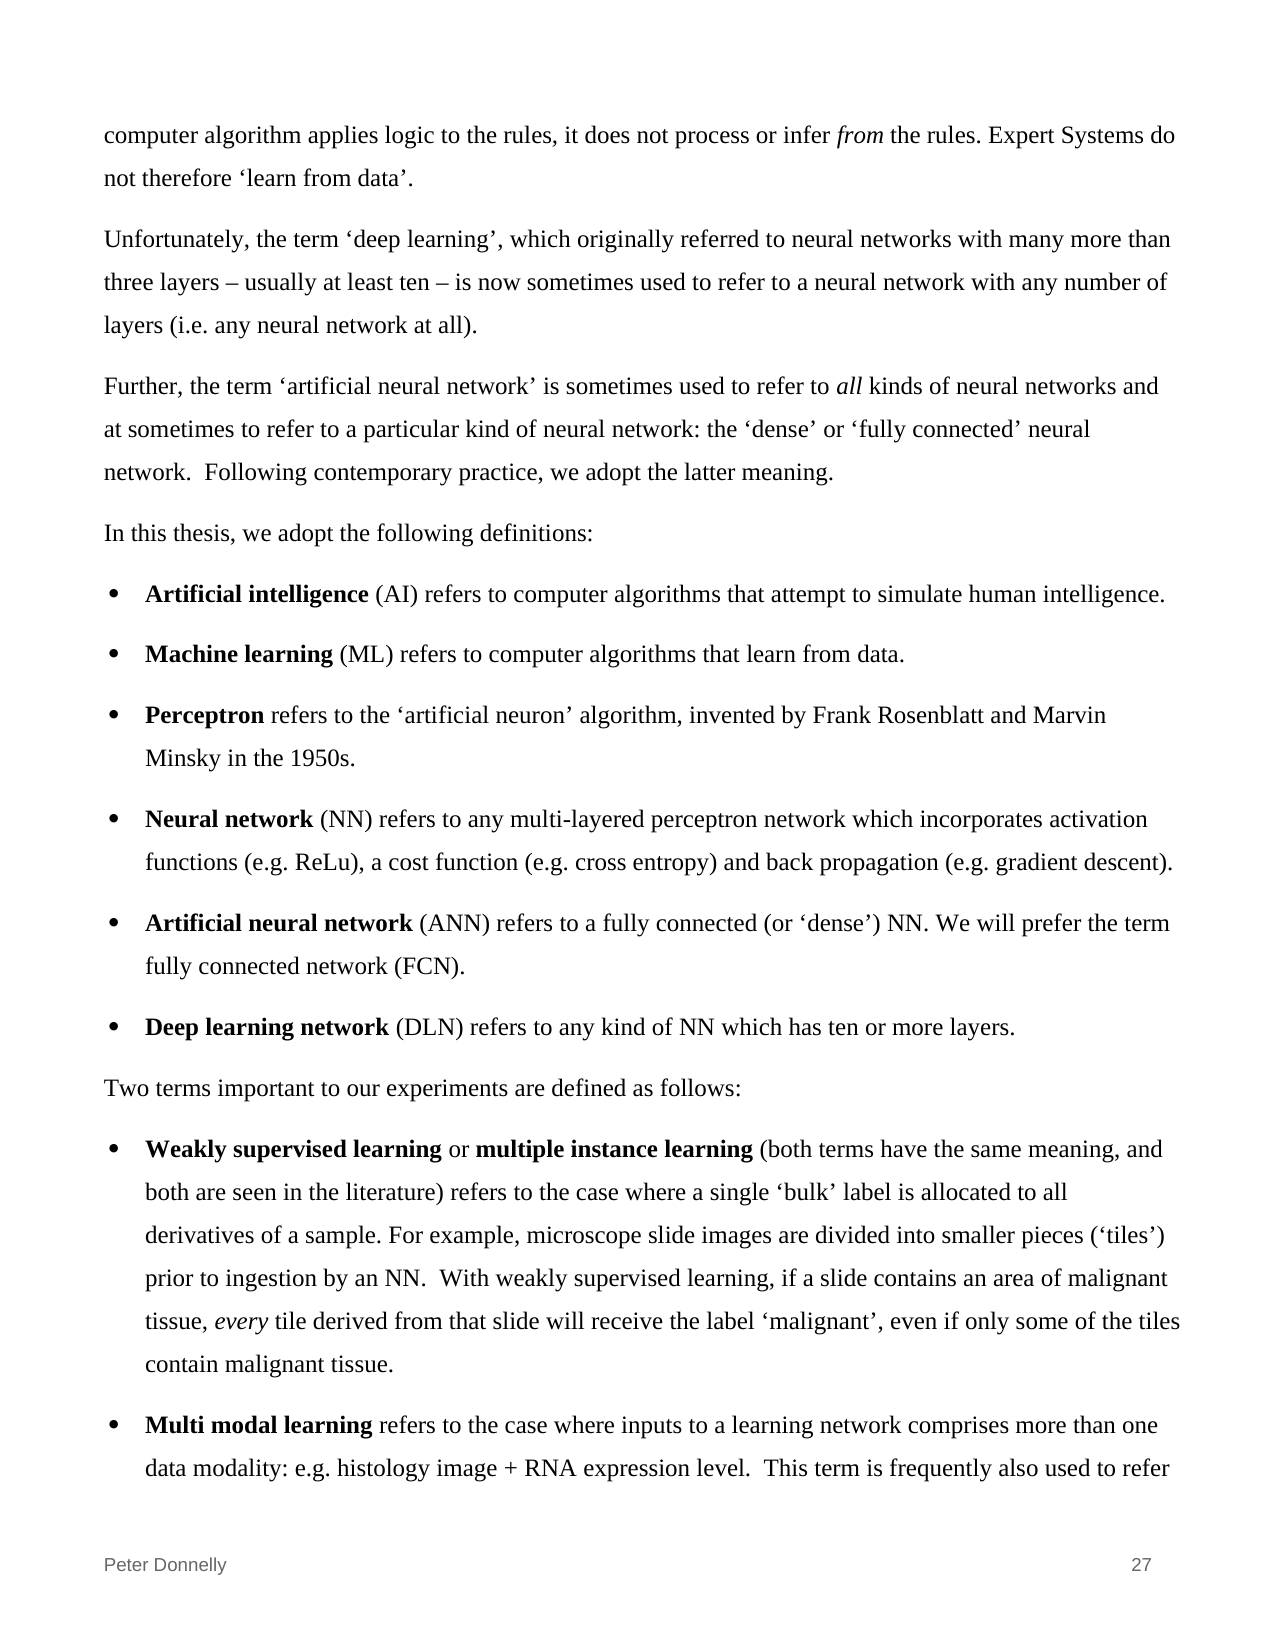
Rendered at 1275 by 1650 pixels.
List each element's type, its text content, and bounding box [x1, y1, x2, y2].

text computer algorithm applies logic to the rules, it does not process or infer from the rules. Expert Systems do not therefore ‘learn from data’. [103, 120, 1181, 192]
text In this thesis, we adopt the following definitions: [103, 518, 1181, 547]
text Further, the term ‘artificial neural network’ is sometimes used to refer to all kinds of neural networks and at sometimes to refer to a particular kind of neural network: the ‘dense’ or ‘fully connected’ neural network. Following contemporary practice, we adopt the latter meaning. [103, 371, 1181, 486]
list Deep learning network (DLN) refers to any kind of NN which has ten or more layers. [109, 1012, 1181, 1041]
list Artificial intelligence (AI) refers to computer algorithms that attempt to simulate human intelligence. [109, 579, 1181, 607]
list Neural network (NN) refers to any multi-layered perceptron network which incorporates activation functions (e.g. ReLu), a cost function (e.g. cross entropy) and back propagation (e.g. gradient descent). [109, 804, 1181, 876]
list Perceptron refers to the ‘artificial neuron’ algorithm, invented by Frank Rosenblatt and Marvin Minsky in the 1950s. [109, 700, 1181, 772]
list Weakly supervised learning or multiple instance learning (both terms have the same meaning, and both are seen in the literature) refers to the case where a single ‘bulk’ label is allocated to all derivatives of a sample. For example, microscope slide images are divided into smaller pieces (‘tiles’) prior to ingestion by an NN. With weakly supervised learning, if a slide contains an area of malignant tissue, every tile derived from that slide will receive the label ‘malignant’, even if only some of the tiles contain malignant tissue. [109, 1134, 1181, 1378]
list Artificial neural network (ANN) refers to a fully connected (or ‘dense’) NN. We will prefer the term fully connected network (FCN). [109, 908, 1181, 980]
text Unfortunately, the term ‘deep learning’, which originally referred to neural networks with many more than three layers – usually at least ten – is now sometimes used to refer to a neural network with any number of layers (i.e. any neural network at all). [103, 224, 1181, 339]
list Machine learning (ML) refers to computer algorithms that learn from data. [109, 639, 1181, 668]
text Two terms important to our experiments are defined as follows: [103, 1073, 1181, 1102]
list Multi modal learning refers to the case where inputs to a learning network comprises more than one data modality: e.g. histology image + RNA expression level. This term is frequently also used to refer [109, 1410, 1181, 1482]
